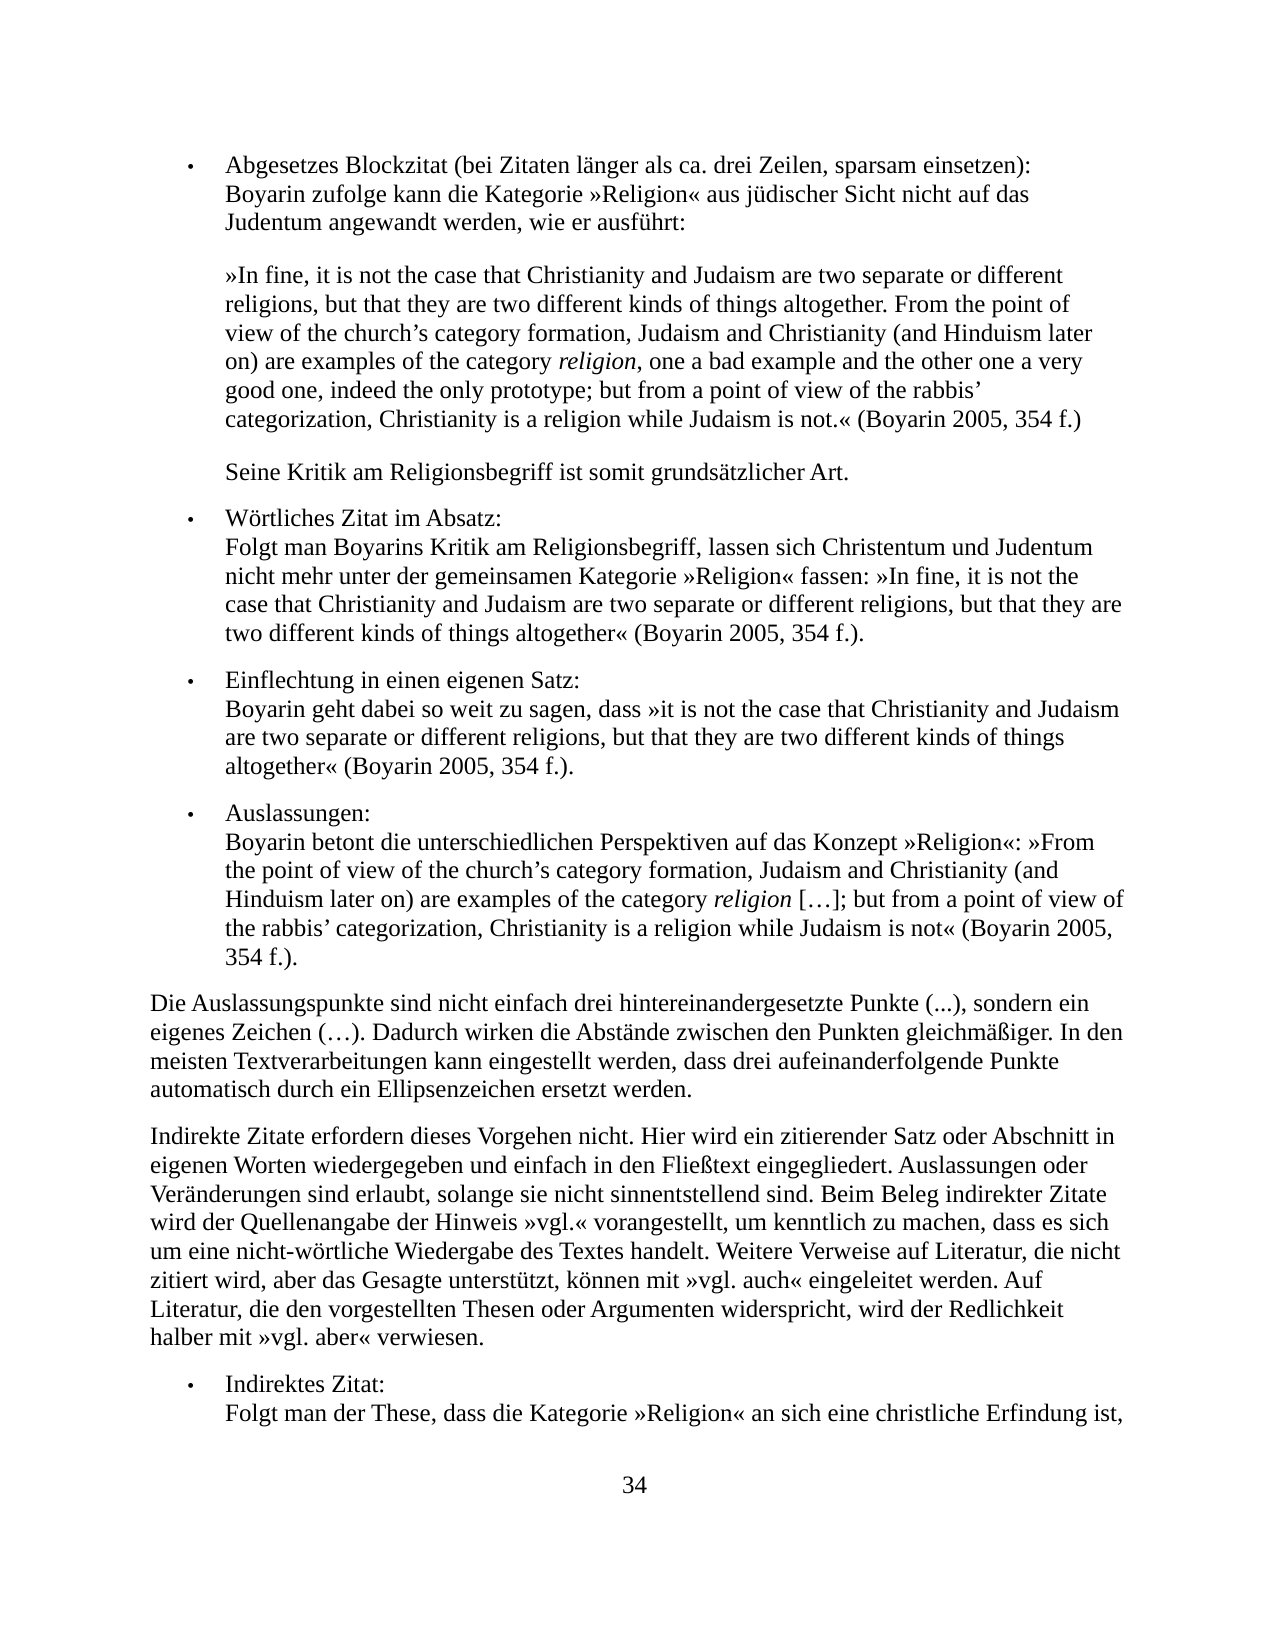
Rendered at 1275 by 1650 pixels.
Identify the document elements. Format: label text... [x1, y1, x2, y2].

list Wörtliches Zitat im Absatz: Folgt man Boyarins Kritik am Religionsbegriff, lassen sich Christentum und Judentum nicht mehr unter der gemeinsamen Kategorie »Religion« fassen: »In fine, it is not the case that Christianity and Judaism are two separate or different religions, but that they are two different kinds of things altogether« (Boyarin 2005, 354 f.). [187, 503, 1125, 647]
list »In fine, it is not the case that Christianity and Judaism are two separate or different religions, but that they are two different kinds of things altogether. From the point of view of the church’s category formation, Judaism and Christianity (and Hinduism later on) are examples of the category religion, one a bad example and the other one a very good one, indeed the only prototype; but from a point of view of the rabbis’ categorization, Christianity is a religion while Judaism is not.« (Boyarin 2005, 354 f.) [225, 260, 1125, 433]
list Seine Kritik am Religionsbegriff ist somit grundsätzlicher Art. [187, 457, 1125, 485]
list Einflechtung in einen eigenen Satz: Boyarin geht dabei so weit zu sagen, dass »it is not the case that Christianity and Judaism are two separate or different religions, but that they are two different kinds of things altogether« (Boyarin 2005, 354 f.). [187, 665, 1125, 780]
list Indirektes Zitat: Folgt man der These, dass die Kategorie »Religion« an sich eine christliche Erfindung ist, [187, 1369, 1125, 1427]
text Die Auslassungspunkte sind nicht einfach drei hintereinandergesetzte Punkte (...), sondern ein eigenes Zeichen (…). Dadurch wirken die Abstände zwischen den Punkten gleichmäßiger. In den meisten Textverarbeitungen kann eingestellt werden, dass drei aufeinanderfolgende Punkte automatisch durch ein Ellipsenzeichen ersetzt werden. [150, 988, 1125, 1103]
list Abgesetzes Blockzitat (bei Zitaten länger als ca. drei Zeilen, sparsam einsetzen): Boyarin zufolge kann die Kategorie »Religion« aus jüdischer Sicht nicht auf das Judentum angewandt werden, wie er ausführt: [187, 150, 1125, 236]
list Auslassungen: Boyarin betont die unterschiedlichen Perspektiven auf das Konzept »Religion«: »From the point of view of the church’s category formation, Judaism and Christianity (and Hinduism later on) are examples of the category religion […]; but from a point of view of the rabbis’ categorization, Christianity is a religion while Judaism is not« (Boyarin 2005, 354 f.). [187, 798, 1125, 970]
text Indirekte Zitate erfordern dieses Vorgehen nicht. Hier wird ein zitierender Satz oder Abschnitt in eigenen Worten wiedergegeben und einfach in den Fließtext eingegliedert. Auslassungen oder Veränderungen sind erlaubt, solange sie nicht sinnentstellend sind. Beim Beleg indirekter Zitate wird der Quellenangabe der Hinweis »vgl.« vorangestellt, um kenntlich zu machen, dass es sich um eine nicht-wörtliche Wiedergabe des Textes handelt. Weitere Verweise auf Literatur, die nicht zitiert wird, aber das Gesagte unterstützt, können mit »vgl. auch« eingeleitet werden. Auf Literatur, die den vorgestellten Thesen oder Argumenten widerspricht, wird der Redlichkeit halber mit »vgl. aber« verwiesen. [150, 1121, 1125, 1351]
